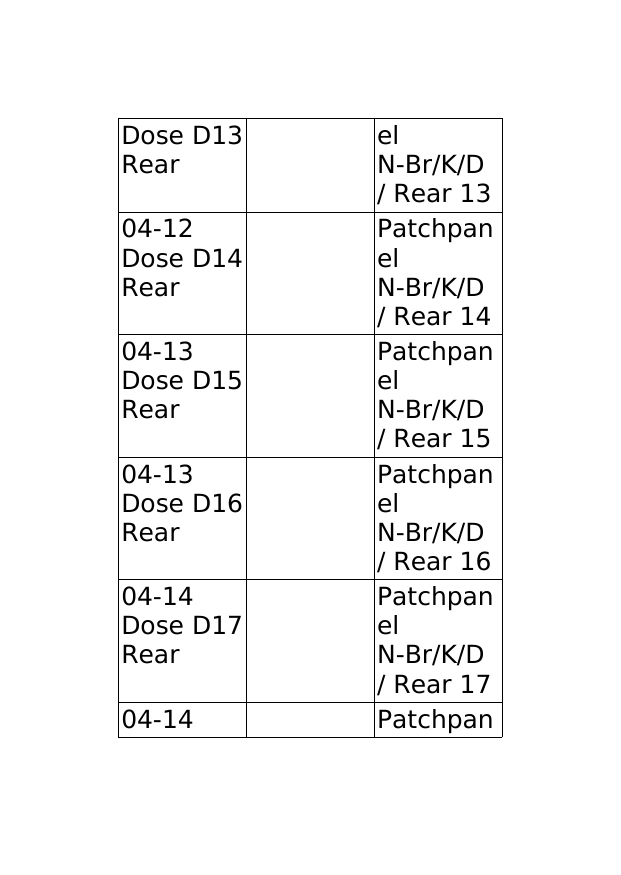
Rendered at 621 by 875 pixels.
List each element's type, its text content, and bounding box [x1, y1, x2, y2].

table_cell [247, 703, 374, 737]
table_cell [247, 119, 374, 212]
table_cell 04-13 Dose D15 Rear [119, 335, 246, 457]
table_cell [247, 335, 374, 457]
table_cell [247, 580, 374, 702]
table_cell Patchpanel N-Br/K/D / Rear 16 [375, 458, 502, 579]
table_cell Patchpanel N-Br/K/D / Rear 15 [375, 335, 502, 457]
table_cell 04-14 [119, 703, 246, 737]
table_cell [247, 458, 374, 579]
table_cell Dose D13 Rear [119, 119, 246, 212]
table_cell [247, 213, 374, 334]
table_cell Patchpanel N-Br/K/D / Rear 14 [375, 213, 502, 334]
table_cell Patchpan [375, 703, 502, 737]
table_cell 04-13 Dose D16 Rear [119, 458, 246, 579]
table_cell 04-12 Dose D14 Rear [119, 213, 246, 334]
table_cell Patchpanel N-Br/K/D / Rear 17 [375, 580, 502, 702]
table_cell el N-Br/K/D / Rear 13 [375, 119, 502, 212]
table_cell 04-14 Dose D17 Rear [119, 580, 246, 702]
